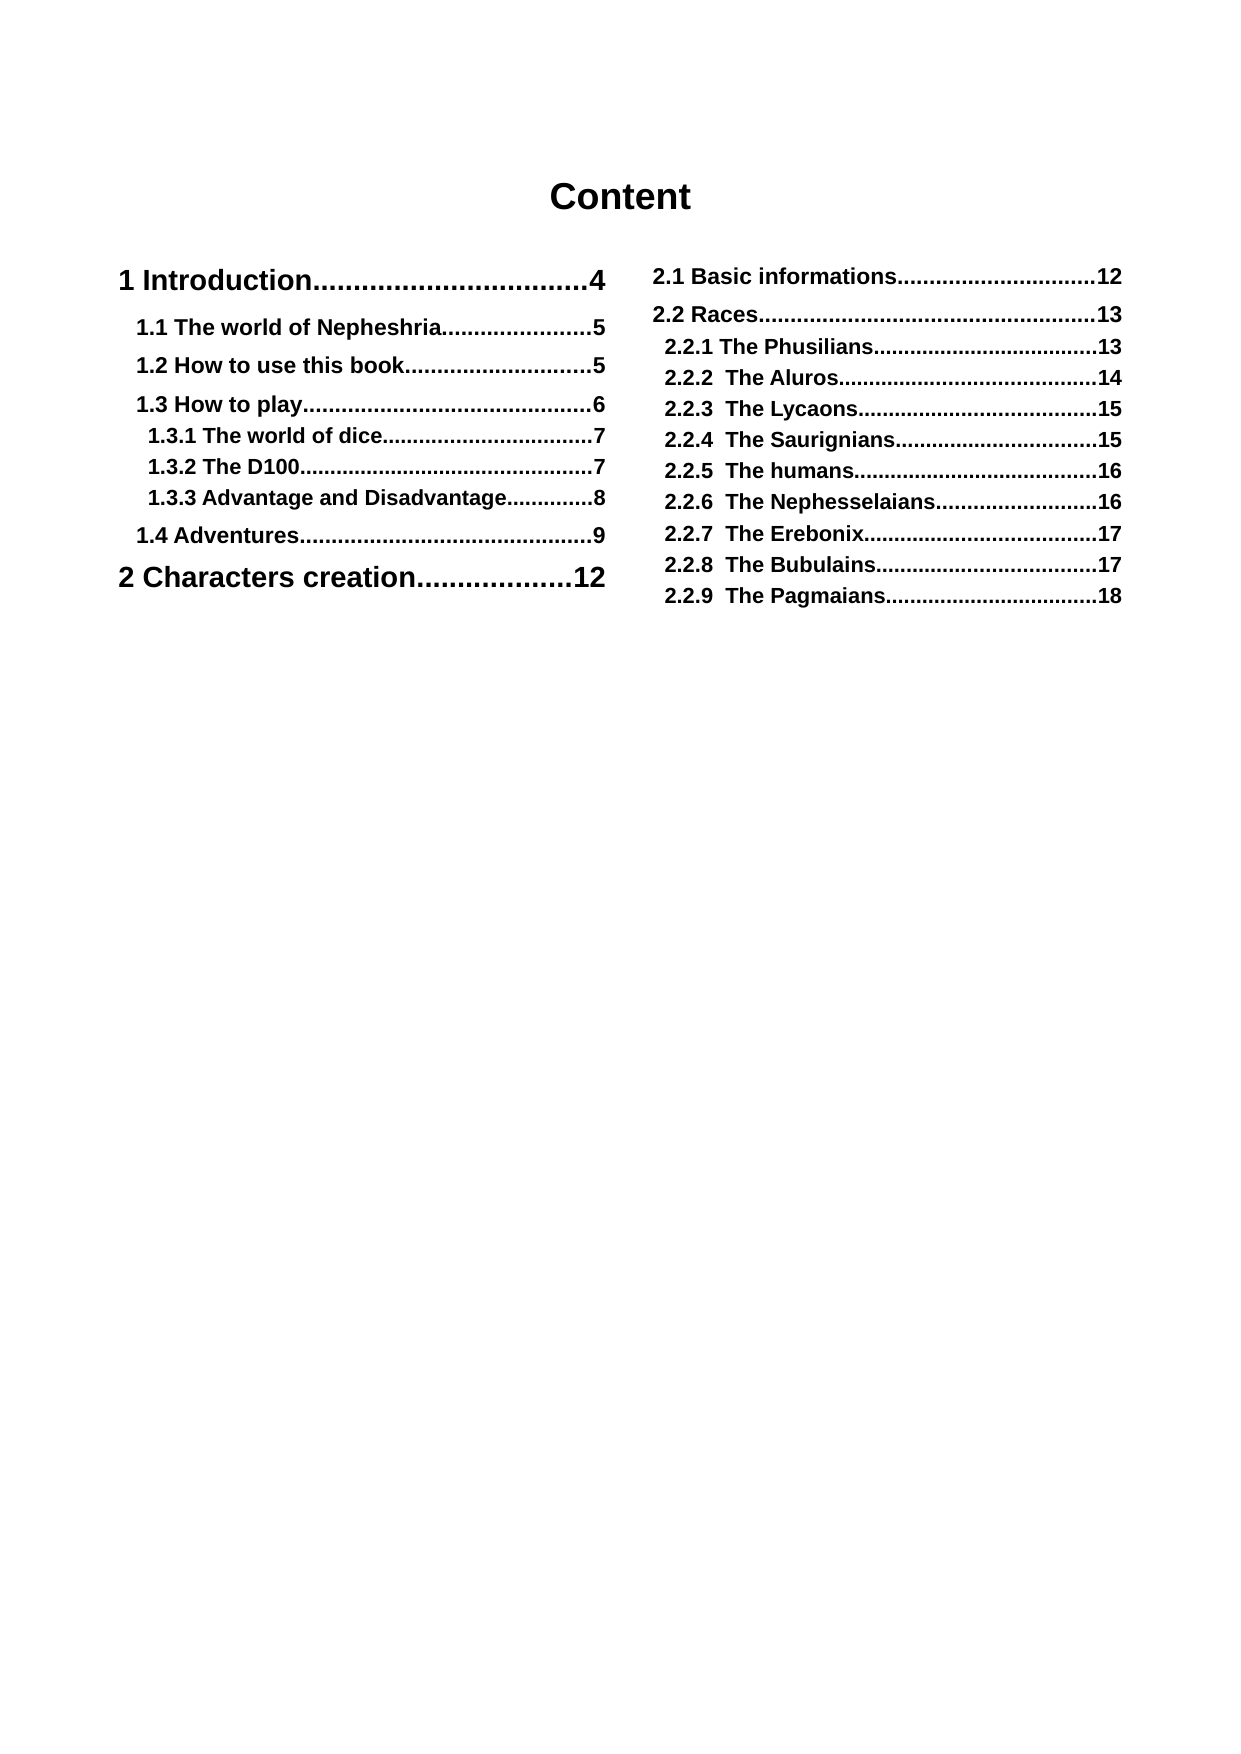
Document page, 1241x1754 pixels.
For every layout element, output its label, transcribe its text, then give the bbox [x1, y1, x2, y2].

text 2.2.7 The Erebonix 17 [664, 520, 1122, 546]
text 2.2.2 The Aluros 14 [664, 365, 1122, 390]
text 2.2.4 The Saurignians 15 [664, 427, 1122, 452]
text 2.2.5 The humans 16 [664, 458, 1122, 483]
text 2.2.1 The Phusilians 13 [664, 333, 1122, 359]
text 2.2.6 The Nephesselaians 16 [664, 489, 1122, 514]
text 1.4 Adventures 9 [136, 522, 605, 548]
text 1.2 How to use this book 5 [136, 352, 605, 379]
text 1.3 How to play 6 [136, 391, 605, 417]
text 1.3.3 Advantage and Disadvantage 8 [148, 485, 605, 510]
text 2.1 Basic informations 12 [652, 263, 1122, 289]
text 1.3.2 The D100 7 [148, 454, 605, 479]
text 2.2 Races 13 [652, 301, 1122, 328]
text 1 Introduction 4 [118, 263, 605, 297]
text 2 Characters creation 12 [118, 560, 605, 594]
text 2.2.3 The Lycaons 15 [664, 396, 1122, 421]
text 1.1 The world of Nepheshria 5 [136, 314, 605, 341]
text 2.2.9 The Pagmaians 18 [664, 583, 1122, 608]
text 1.3.1 The world of dice 7 [148, 423, 605, 448]
text 2.2.8 The Bubulains 17 [664, 552, 1122, 577]
subtitle Content [118, 174, 1122, 217]
